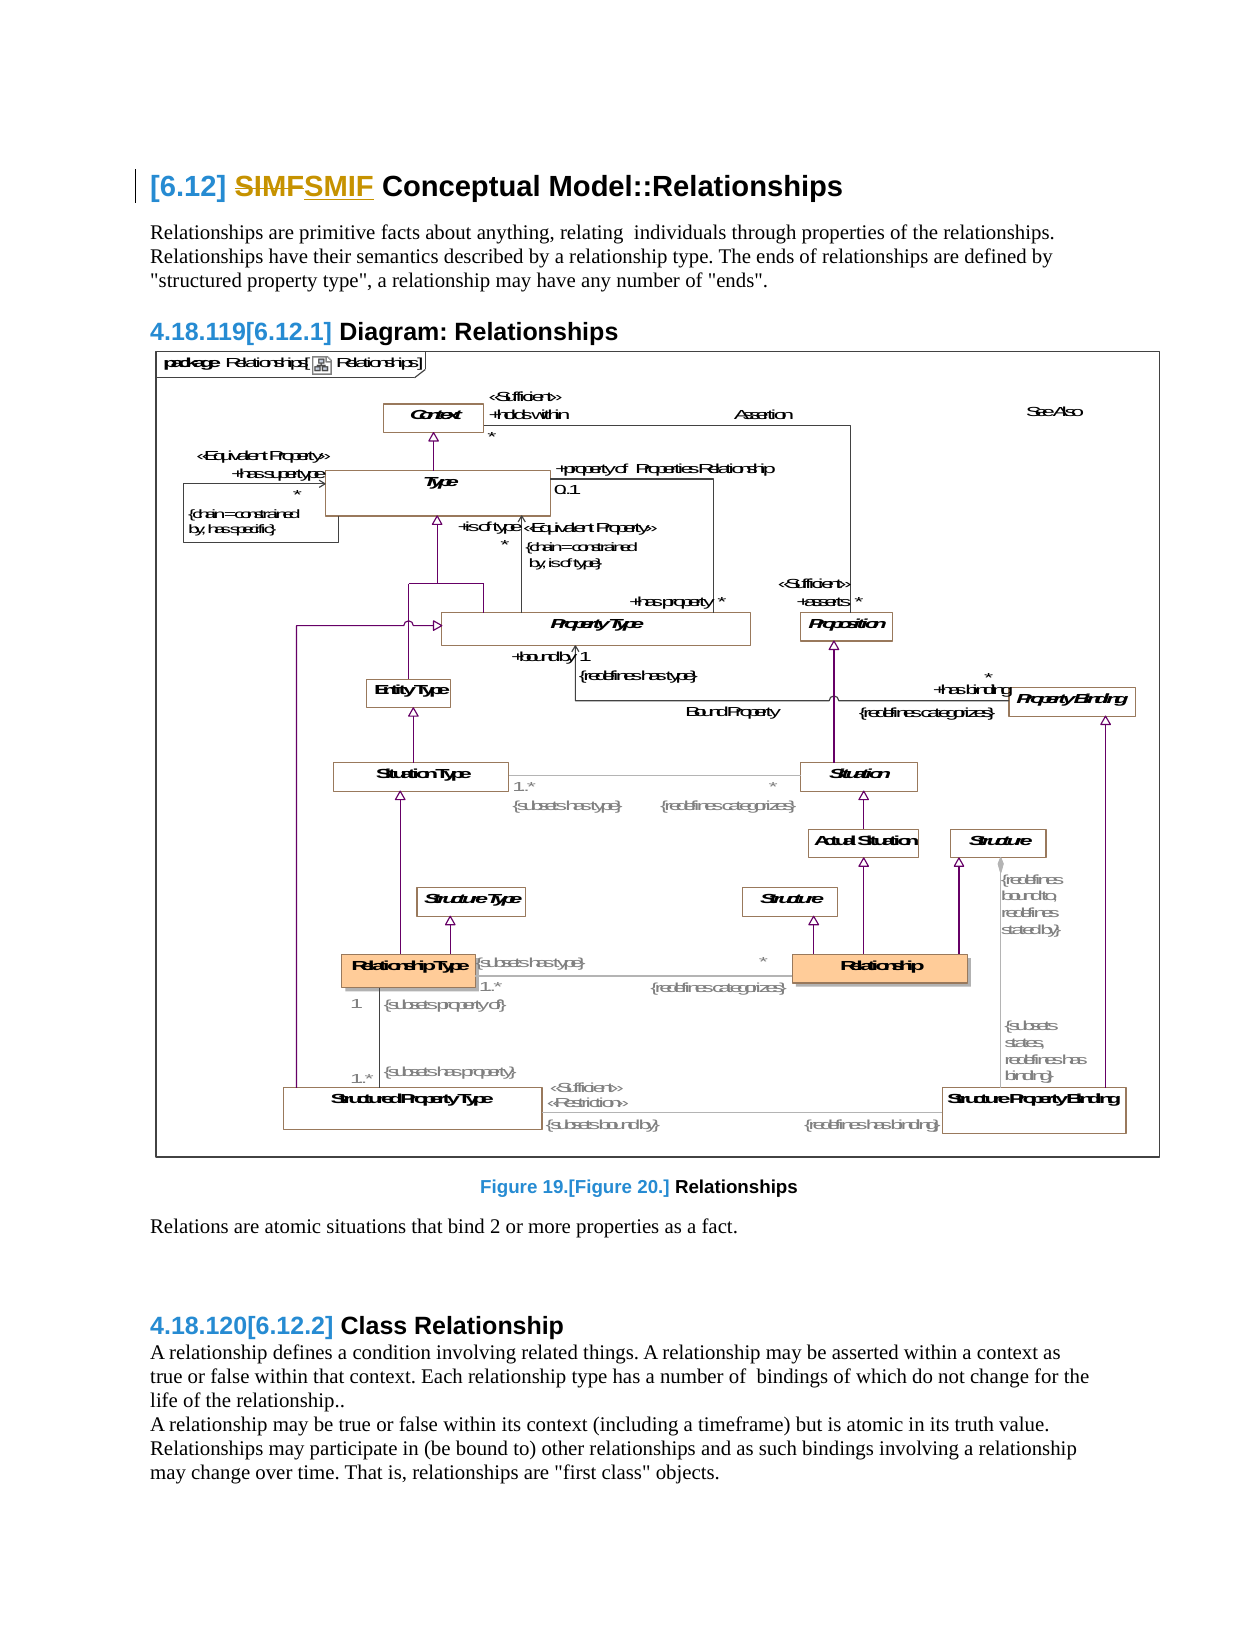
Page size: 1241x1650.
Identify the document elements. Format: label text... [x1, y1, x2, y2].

text Relations are atomic situations that bind 2 or more properties as a fact. [150, 1214, 1090, 1238]
subtitle SMIF Conceptual Model::Relationships [150, 169, 1090, 203]
subtitle Class Relationship [150, 1311, 1090, 1339]
list Relationships [187, 1175, 1090, 1197]
text A relationship defines a condition involving related things. A relationship may be asserted within a context as true or false within that context. Each relationship type has a number of bindings of which do not change for the life of the relationship.. A relationship may be true or false within its context (including a timeframe) but is atomic in its truth value. Relationships may participate in (be bound to) other relationships and as such bindings involving a relationship may change over time. That is, relationships are "first class" objects. [150, 1339, 1090, 1484]
subtitle Diagram: Relationships [150, 317, 1090, 345]
text Relationships are primitive facts about anything, relating individuals through properties of the relationships. Relationships have their semantics described by a relationship type. The ends of relationships are defined by "structured property type", a relationship may have any number of "ends". [150, 220, 1090, 292]
